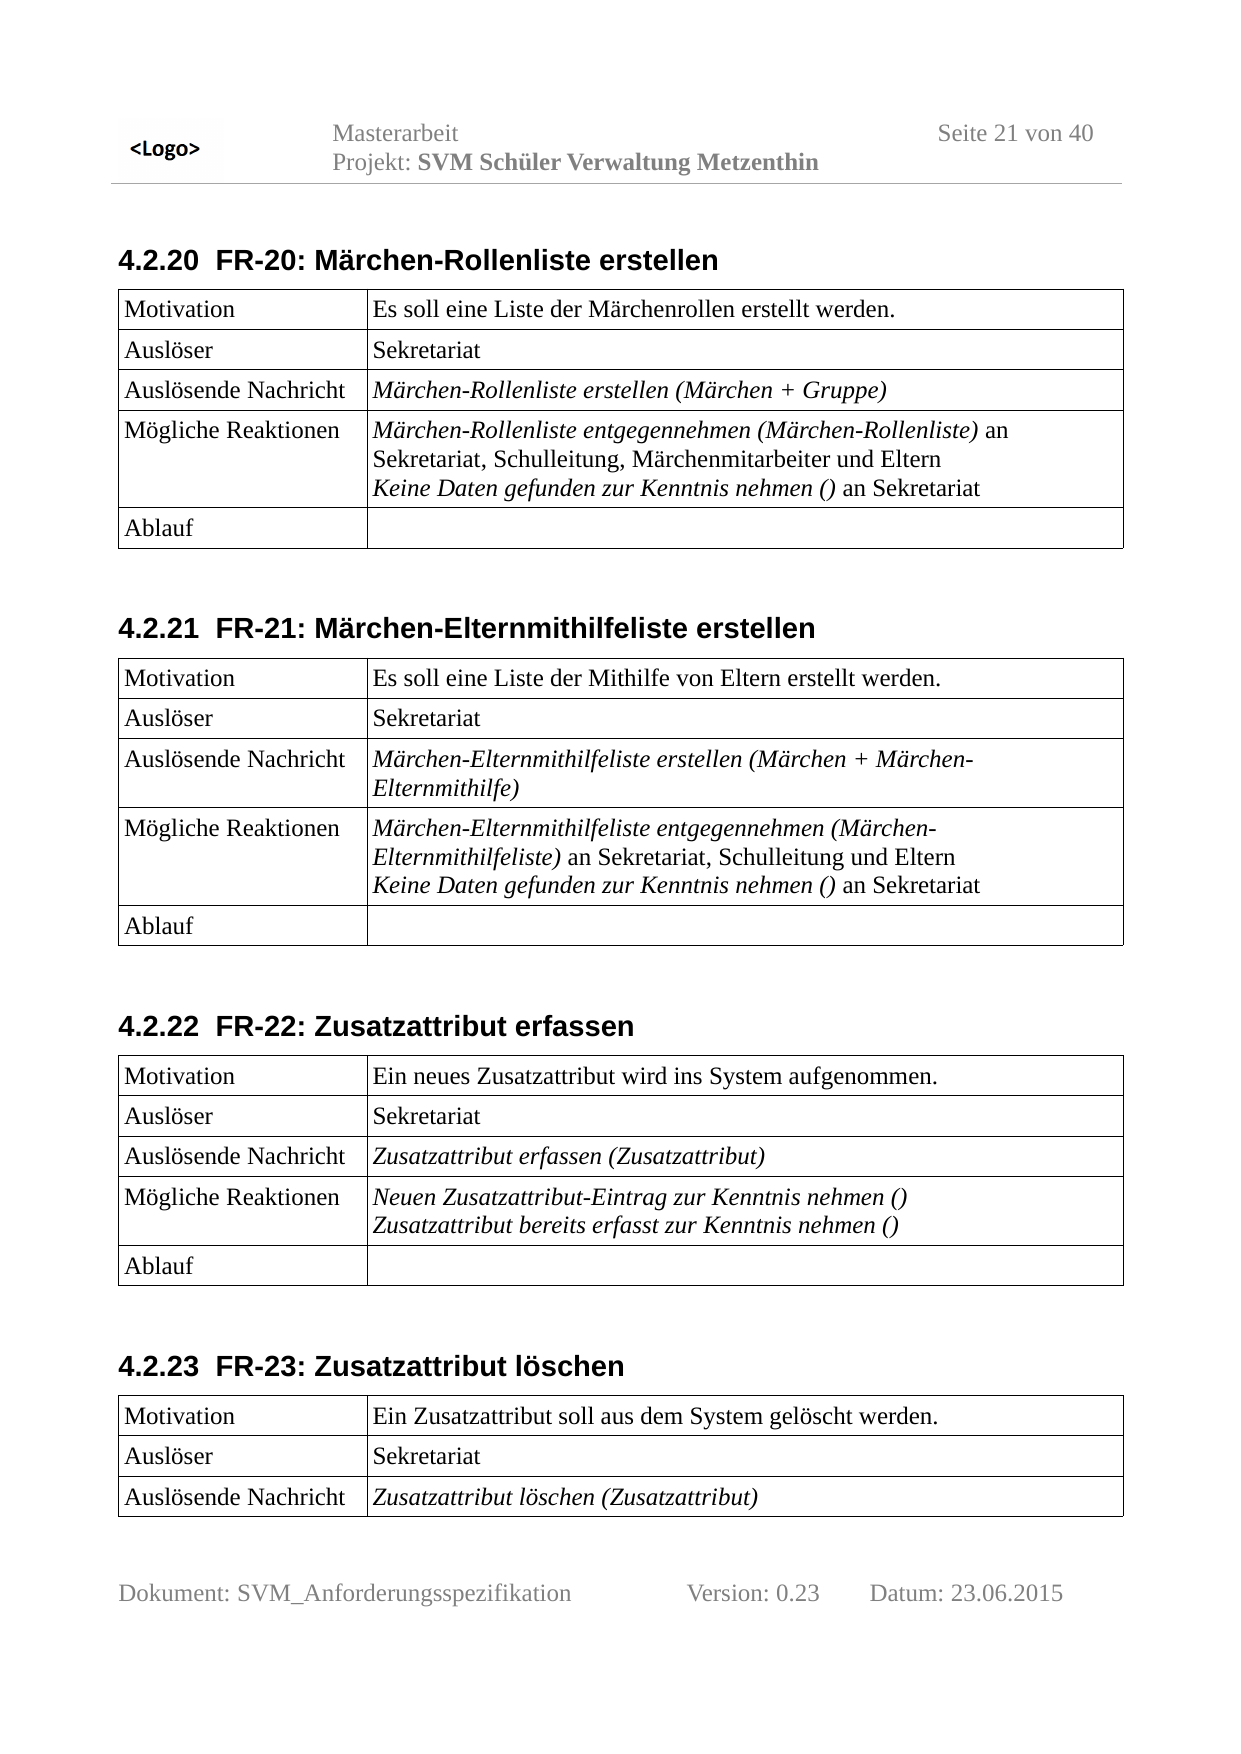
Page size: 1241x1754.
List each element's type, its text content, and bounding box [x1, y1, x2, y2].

table_cell Auslöser [119, 699, 367, 738]
table_cell Auslösende Nachricht [119, 370, 367, 409]
table_cell Märchen-Elternmithilfeliste erstellen (Märchen + Märchen-Elternmithilfe) [368, 739, 1123, 807]
subtitle FR-22: Zusatzattribut erfassen [118, 1009, 1122, 1042]
table_cell Auslösende Nachricht [119, 1477, 367, 1516]
table_cell Mögliche Reaktionen [119, 1177, 367, 1245]
table_header Ein Zusatzattribut soll aus dem System gelöscht werden. [368, 1396, 1123, 1435]
table_cell Zusatzattribut löschen (Zusatzattribut) [368, 1477, 1123, 1516]
subtitle FR-21: Märchen-Elternmithilfeliste erstellen [118, 611, 1122, 645]
table_cell Zusatzattribut erfassen (Zusatzattribut) [368, 1137, 1123, 1176]
table_cell Auslöser [119, 330, 367, 369]
table_cell Auslöser [119, 1436, 367, 1476]
table_cell Sekretariat [368, 330, 1123, 369]
table_header Motivation [119, 1056, 367, 1095]
table_cell Auslösende Nachricht [119, 739, 367, 807]
table_cell Ablauf [119, 508, 367, 548]
table_header Es soll eine Liste der Mithilfe von Eltern erstellt werden. [368, 659, 1123, 698]
table_cell [368, 906, 1123, 945]
table_cell Mögliche Reaktionen [119, 411, 367, 507]
table_cell Ablauf [119, 906, 367, 945]
table_cell Auslöser [119, 1096, 367, 1136]
table_header Motivation [119, 290, 367, 329]
table_cell [368, 1246, 1123, 1285]
table_cell Auslösende Nachricht [119, 1137, 367, 1176]
table_cell Ablauf [119, 1246, 367, 1285]
table_cell Märchen-Elternmithilfeliste entgegennehmen (Märchen-Elternmithilfeliste) an Sekretariat, Schulleitung und Eltern Keine Daten gefunden zur Kenntnis nehmen () an Sekretariat [368, 808, 1123, 905]
table_header Es soll eine Liste der Märchenrollen erstellt werden. [368, 290, 1123, 329]
table_cell Märchen-Rollenliste erstellen (Märchen + Gruppe) [368, 370, 1123, 409]
subtitle FR-23: Zusatzattribut löschen [118, 1349, 1122, 1383]
table_cell Neuen Zusatzattribut-Eintrag zur Kenntnis nehmen () Zusatzattribut bereits erfasst zur Kenntnis nehmen () [368, 1177, 1123, 1245]
table_cell [368, 508, 1123, 548]
table_header Motivation [119, 1396, 367, 1435]
table_cell Sekretariat [368, 1436, 1123, 1476]
table_header Ein neues Zusatzattribut wird ins System aufgenommen. [368, 1056, 1123, 1095]
picture [118, 118, 224, 183]
table_cell Sekretariat [368, 699, 1123, 738]
table_cell Mögliche Reaktionen [119, 808, 367, 905]
subtitle FR-20: Märchen-Rollenliste erstellen [118, 242, 1122, 276]
table_header Motivation [119, 659, 367, 698]
table_cell Märchen-Rollenliste entgegennehmen (Märchen-Rollenliste) an Sekretariat, Schulleitung, Märchenmitarbeiter und Eltern Keine Daten gefunden zur Kenntnis nehmen () an Sekretariat [368, 411, 1123, 507]
table_cell Sekretariat [368, 1096, 1123, 1136]
